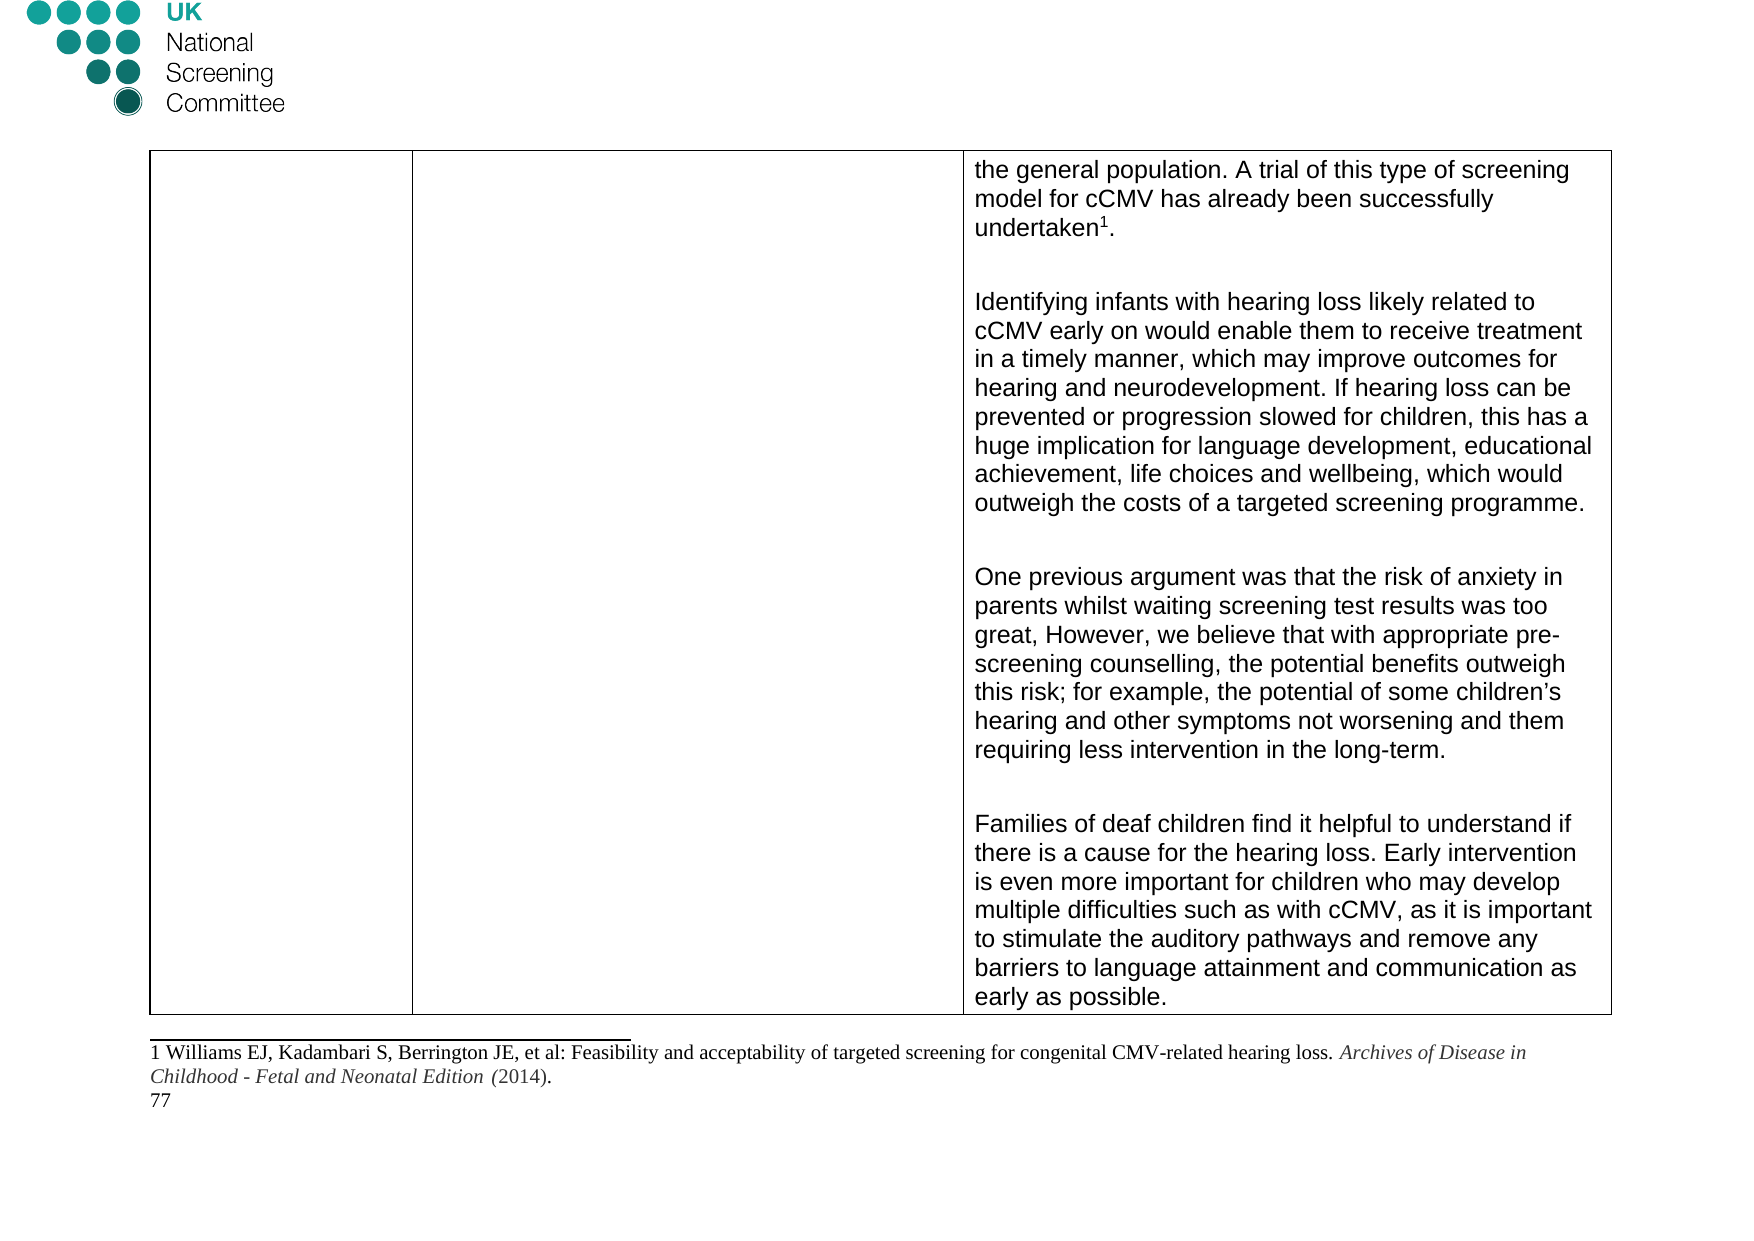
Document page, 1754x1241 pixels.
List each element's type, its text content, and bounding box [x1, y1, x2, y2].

table_cell the general population. A trial of this type of screening model for cCMV has already been successfully undertaken. Identifying infants with hearing loss likely related to cCMV early on would enable them to receive treatment in a timely manner, which may improve outcomes for hearing and neurodevelopment. If hearing loss can be prevented or progression slowed for children, this has a huge implication for language development, educational achievement, life choices and wellbeing, which would outweigh the costs of a targeted screening programme. One previous argument was that the risk of anxiety in parents whilst waiting screening test results was too great, However, we believe that with appropriate pre-screening counselling, the potential benefits outweigh this risk; for example, the potential of some children’s hearing and other symptoms not worsening and them requiring less intervention in the long-term. Families of deaf children find it helpful to understand if there is a cause for the hearing loss. Early intervention is even more important for children who may develop multiple difficulties such as with cCMV, as it is important to stimulate the auditory pathways and remove any barriers to language attainment and communication as early as possible. [964, 151, 1611, 1014]
table_cell [151, 151, 412, 1014]
table_cell [413, 151, 963, 1014]
